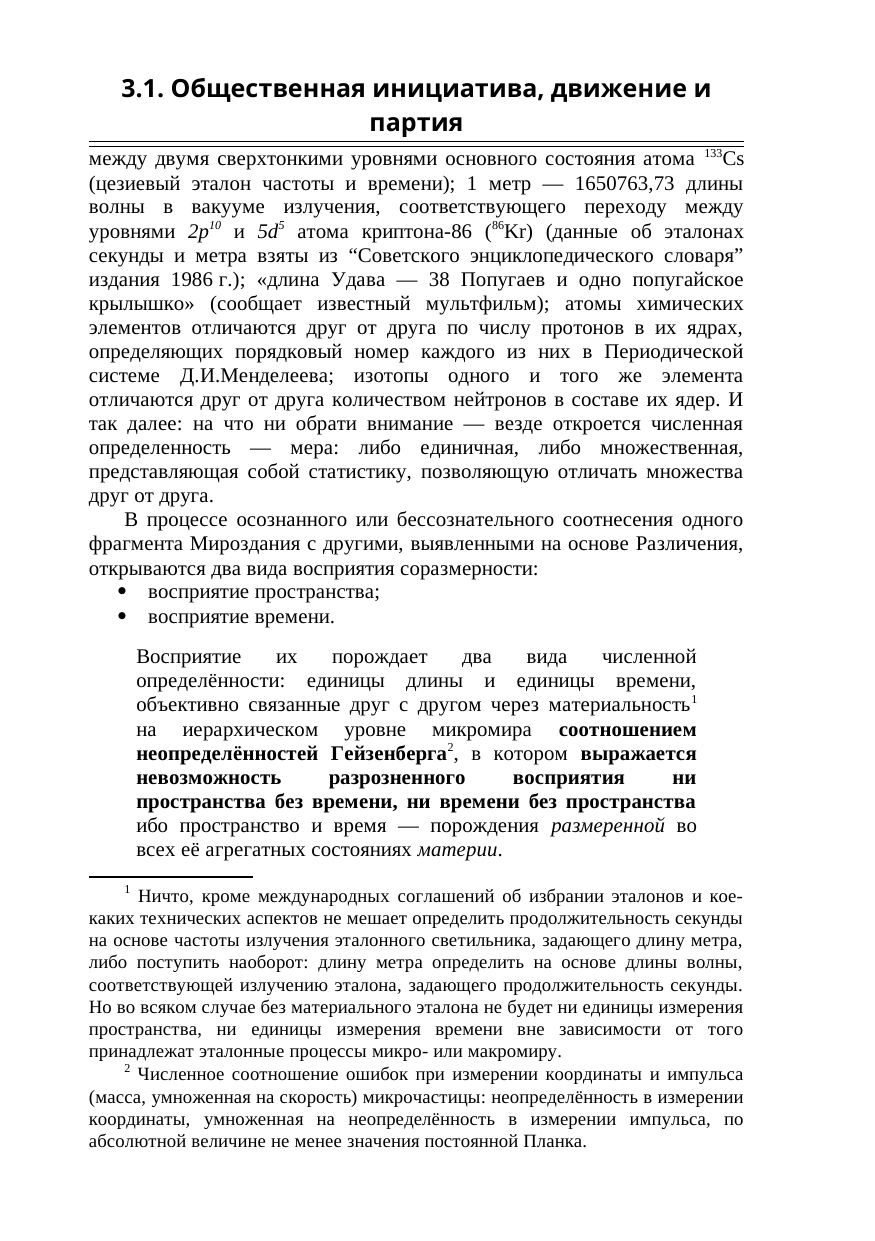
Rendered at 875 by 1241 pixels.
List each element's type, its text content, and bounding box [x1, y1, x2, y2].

text В процессе осознанного или бессознательного соотнесения одного фрагмента Мироздания с другими, выявленными на основе Различения, открываются два вида восприятия соразмерности: [89, 507, 744, 579]
text Численное соотношение ошибок при измерении координаты и импульса (масса, умноженная на скорость) микрочастицы: неопределённость в измерении координаты, умноженная на неопределённость в измерении импульса, по абсолютной величине не менее значения постоянной Планка. [89, 1061, 744, 1152]
text между двумя сверхтонкими уровнями основного состояния атома 133Cs (цезиевый эталон частоты и времени); 1 метр — 1650763,73 длины волны в вакууме излучения, соответствующего переходу между уровнями 2p10 и 5d5 атома криптона-86 (86Kr) (данные об эталонах секунды и метра взяты из “Советского энциклопедического словаря” издания 1986 г.); «длина Удава — 38 Попугаев и одно попугайское крылышко» (сообщает известный мультфильм); атомы химических элементов отличаются друг от друга по числу протонов в их ядрах, определяющих порядковый номер каждого из них в Периодической системе Д.И.Менделеева; изотопы одного и того же элемента отличаются друг от друга количеством нейтронов в составе их ядер. И так далее: на что ни обрати внимание — везде откроется численная определенность — мера: либо единичная, либо множественная, представляющая собой статистику, позволяющую отличать множества друг от друга. [89, 147, 744, 507]
list восприятие времени. [118, 603, 744, 627]
text Восприятие их порождает два вида численной определённости: единицы длины и единицы времени, объективно связанные друг с другом через материальность на иерархическом уровне микромира соотношением неопределённостей Гейзенберга, в котором выражается невозможность разрозненного восприятия ни пространства без времени, ни времени без пространства ибо пространство и время — порождения размеренной во всех её агрегатных состояниях материи. [136, 644, 697, 861]
list восприятие пространства; [118, 579, 744, 603]
text Ничто, кроме международных соглашений об избрании эталонов и кое-каких технических аспектов не мешает определить продолжительность секунды на основе частоты излучения эталонного светильника, задающего длину метра, либо поступить наоборот: длину метра определить на основе длины волны, соответствующей излучению эталона, задающего продолжительность секунды. Но во всяком случае без материального эталона не будет ни единицы измерения пространства, ни единицы измерения времени вне зависимости от того принадлежат эталонные процессы микро- или макромиру. [89, 883, 744, 1061]
